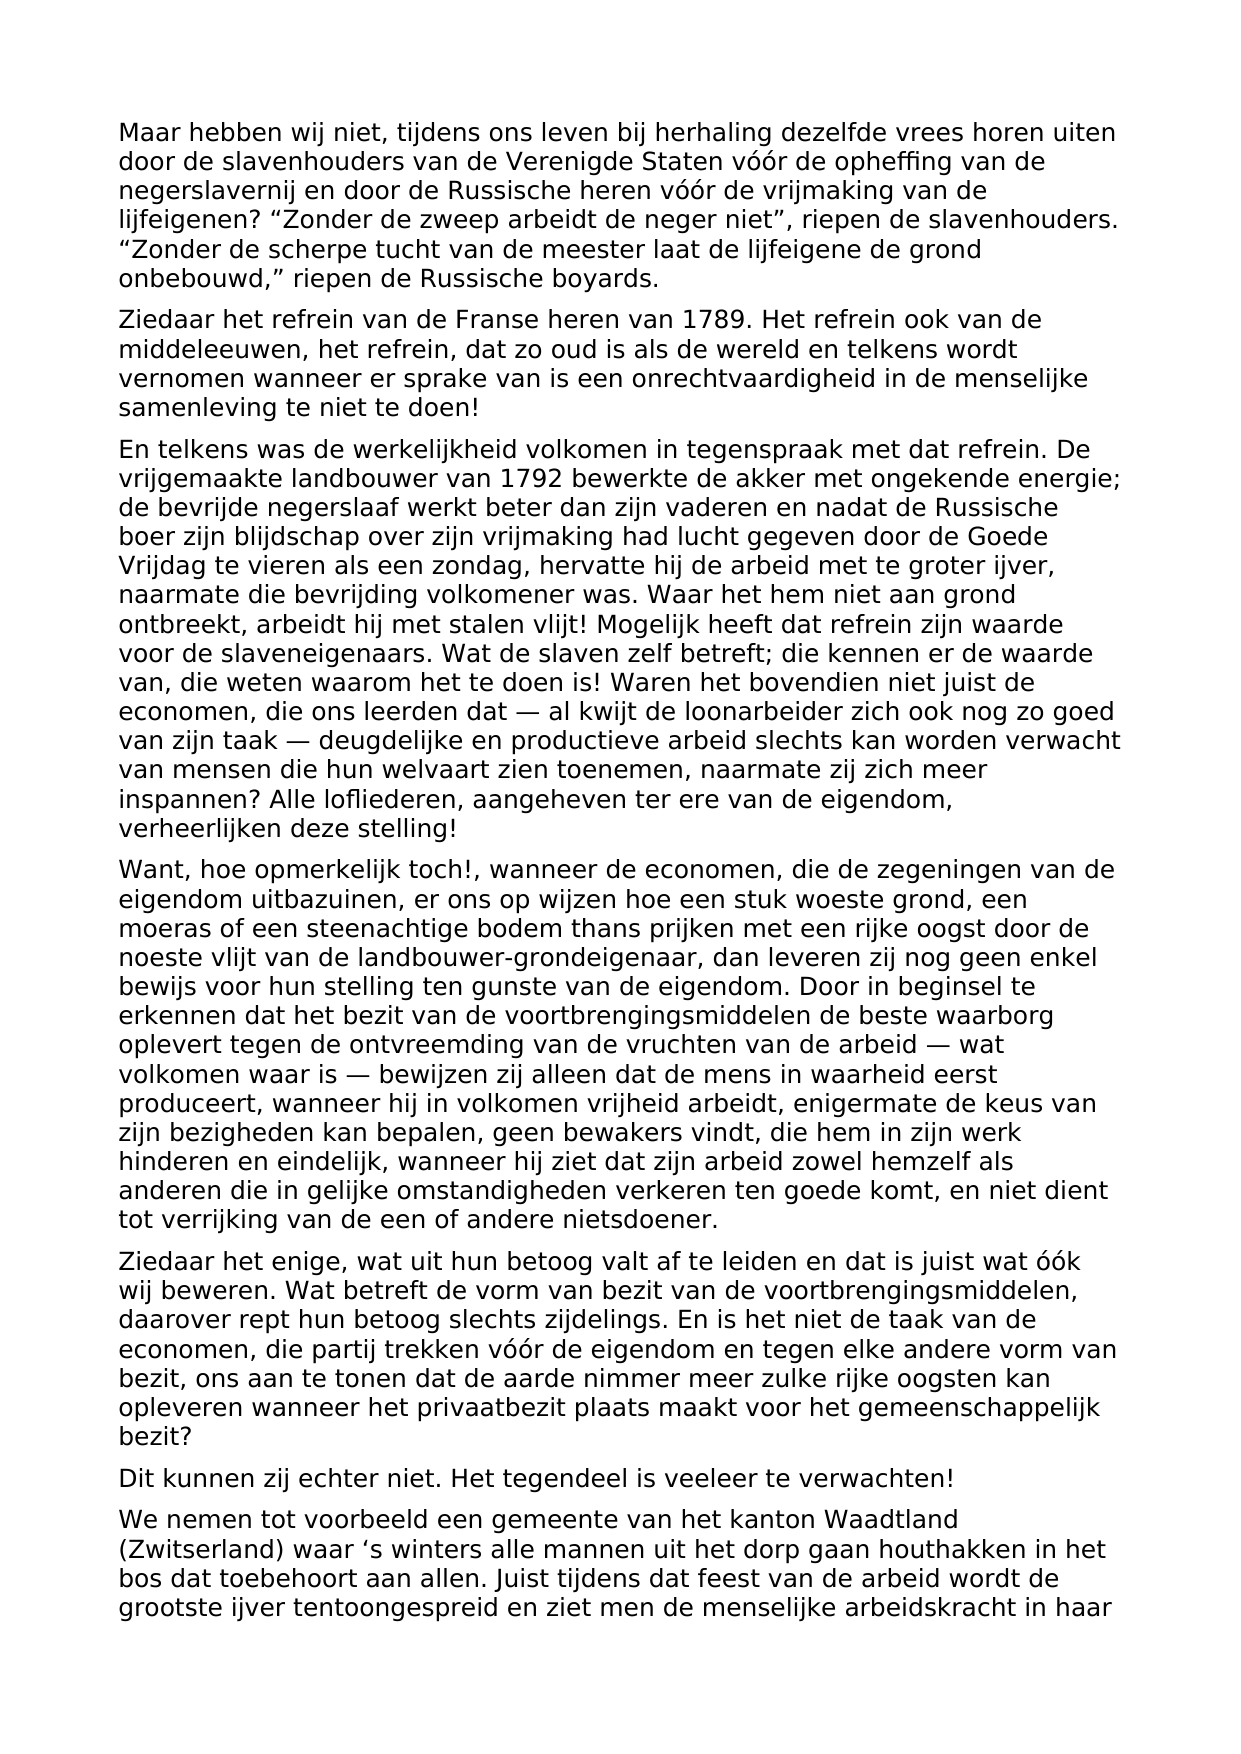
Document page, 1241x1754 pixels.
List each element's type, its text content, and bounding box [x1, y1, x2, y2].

text We nemen tot voorbeeld een gemeente van het kanton Waadtland (Zwitserland) waar ‘s winters alle mannen uit het dorp gaan houthakken in het bos dat toebehoort aan allen. Juist tijdens dat feest van de arbeid wordt de grootste ijver tentoongespreid en ziet men de menselijke arbeidskracht in haar [118, 1506, 1122, 1622]
text Maar hebben wij niet, tijdens ons leven bij herhaling dezelfde vrees horen uiten door de slavenhouders van de Verenigde Staten vóór de opheffing van de negerslavernij en door de Russische heren vóór de vrijmaking van de lijfeigenen? “Zonder de zweep arbeidt de neger niet”, riepen de slavenhouders. “Zonder de scherpe tucht van de meester laat de lijfeigene de grond onbebouwd,” riepen de Russische boyards. [118, 118, 1122, 293]
text Dit kunnen zij echter niet. Het tegendeel is veeleer te verwachten! [118, 1464, 1122, 1493]
text Want, hoe opmerkelijk toch!, wanneer de economen, die de zegeningen van de eigendom uitbazuinen, er ons op wijzen hoe een stuk woeste grond, een moeras of een steenachtige bodem thans prijken met een rijke oogst door de noeste vlijt van de landbouwer-grondeigenaar, dan leveren zij nog geen enkel bewijs voor hun stelling ten gunste van de eigendom. Door in beginsel te erkennen dat het bezit van de voortbrengingsmiddelen de beste waarborg oplevert tegen de ontvreemding van de vruchten van de arbeid — wat volkomen waar is — bewijzen zij alleen dat de mens in waarheid eerst produceert, wanneer hij in volkomen vrijheid arbeidt, enigermate de keus van zijn bezigheden kan bepalen, geen bewakers vindt, die hem in zijn werk hinderen en eindelijk, wanneer hij ziet dat zijn arbeid zowel hemzelf als anderen die in gelijke omstandigheden verkeren ten goede komt, en niet dient tot verrijking van de een of andere nietsdoener. [118, 856, 1122, 1235]
text Ziedaar het enige, wat uit hun betoog valt af te leiden en dat is juist wat óók wij beweren. Wat betreft de vorm van bezit van de voortbrengingsmiddelen, daarover rept hun betoog slechts zijdelings. En is het niet de taak van de economen, die partij trekken vóór de eigendom en tegen elke andere vorm van bezit, ons aan te tonen dat de aarde nimmer meer zulke rijke oogsten kan opleveren wanneer het privaatbezit plaats maakt voor het gemeenschappelijk bezit? [118, 1247, 1122, 1451]
text Ziedaar het refrein van de Franse heren van 1789. Het refrein ook van de middeleeuwen, het refrein, dat zo oud is als de wereld en telkens wordt vernomen wanneer er sprake van is een onrechtvaardigheid in de menselijke samenleving te niet te doen! [118, 306, 1122, 422]
text En telkens was de werkelijkheid volkomen in tegenspraak met dat refrein. De vrijgemaakte landbouwer van 1792 bewerkte de akker met ongekende energie; de bevrijde negerslaaf werkt beter dan zijn vaderen en nadat de Russische boer zijn blijdschap over zijn vrijmaking had lucht gegeven door de Goede Vrijdag te vieren als een zondag, hervatte hij de arbeid met te groter ijver, naarmate die bevrijding volkomener was. Waar het hem niet aan grond ontbreekt, arbeidt hij met stalen vlijt! Mogelijk heeft dat refrein zijn waarde voor de slaveneigenaars. Wat de slaven zelf betreft; die kennen er de waarde van, die weten waarom het te doen is! Waren het bovendien niet juist de economen, die ons leerden dat — al kwijt de loonarbeider zich ook nog zo goed van zijn taak — deugdelijke en productieve arbeid slechts kan worden verwacht van mensen die hun welvaart zien toenemen, naarmate zij zich meer inspannen? Alle lofliederen, aangeheven ter ere van de eigendom, verheerlijken deze stelling! [118, 435, 1122, 843]
